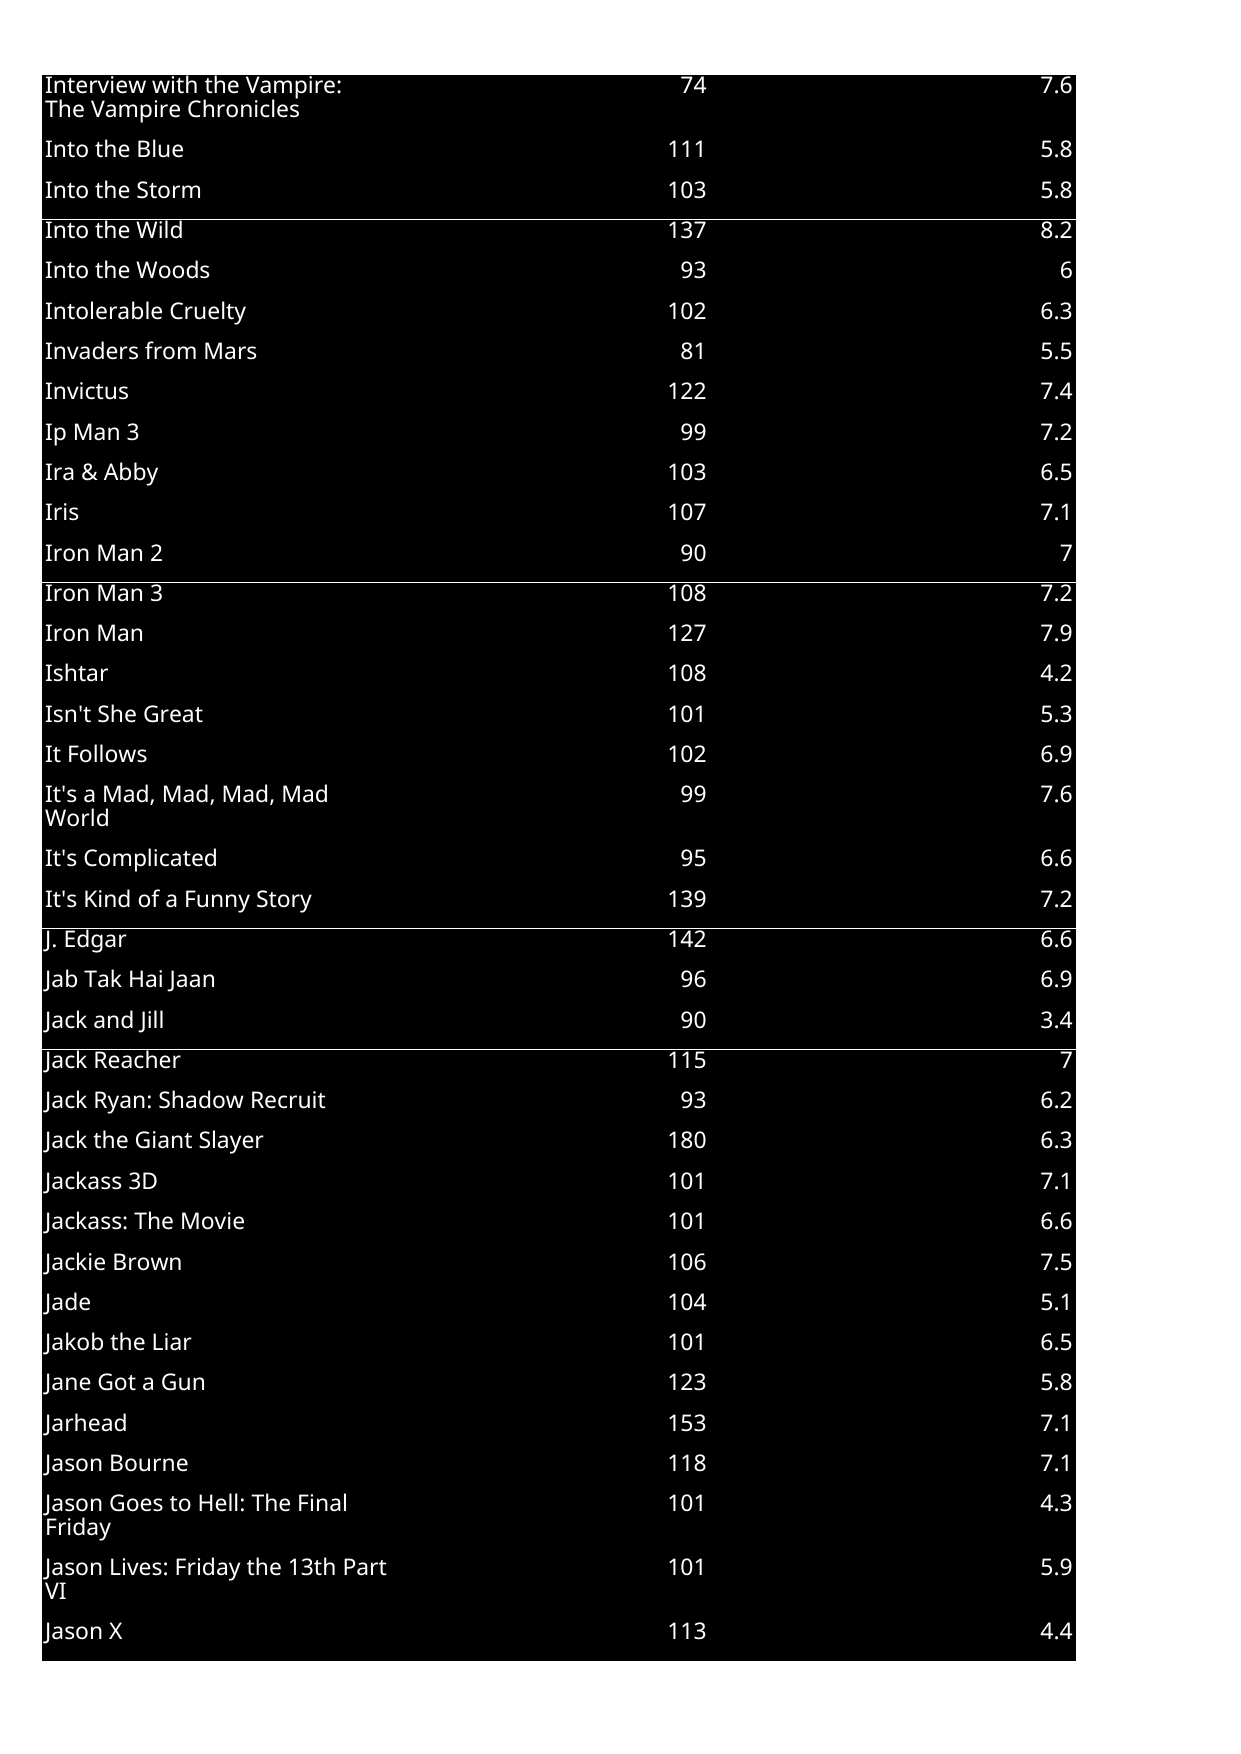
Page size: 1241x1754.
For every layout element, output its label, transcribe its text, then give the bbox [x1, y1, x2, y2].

table_cell 6.6 [709, 1211, 1076, 1251]
table_cell 153 [391, 1412, 709, 1453]
table_cell 101 [391, 1332, 709, 1372]
table_cell 4.4 [709, 1621, 1076, 1661]
table_cell Iron Man 2 [42, 542, 391, 582]
table_cell 99 [391, 784, 709, 848]
table_cell 7.1 [709, 1170, 1076, 1211]
table_cell 7.1 [709, 502, 1076, 542]
table_cell 7.6 [709, 784, 1076, 848]
table_cell 104 [391, 1291, 709, 1332]
table_cell 5.1 [709, 1291, 1076, 1332]
table_cell 7.9 [709, 623, 1076, 663]
table_cell Iris [42, 502, 391, 542]
table_cell 5.8 [709, 179, 1076, 219]
table_cell Jade [42, 1291, 391, 1332]
table_cell 7.2 [709, 888, 1076, 928]
table_cell 103 [391, 461, 709, 502]
table_cell 7 [709, 1050, 1076, 1090]
table_cell 6.6 [709, 848, 1076, 888]
table_cell Jack Ryan: Shadow Recruit [42, 1090, 391, 1130]
table_cell Iron Man [42, 623, 391, 663]
table_cell 101 [391, 1170, 709, 1211]
table_cell 6.3 [709, 300, 1076, 341]
table_cell 4.2 [709, 663, 1076, 703]
table_cell 6.9 [709, 969, 1076, 1009]
table_cell 101 [391, 1557, 709, 1621]
table_cell Jakob the Liar [42, 1332, 391, 1372]
table_cell 7.1 [709, 1453, 1076, 1493]
table_cell 102 [391, 744, 709, 784]
table_cell 7.2 [709, 583, 1076, 623]
table_cell 122 [391, 381, 709, 421]
table_cell Into the Wild [42, 220, 391, 260]
table_cell 127 [391, 623, 709, 663]
table_cell Jackie Brown [42, 1251, 391, 1291]
table_cell 95 [391, 848, 709, 888]
table_cell Jackass: The Movie [42, 1211, 391, 1251]
table_cell It's Kind of a Funny Story [42, 888, 391, 928]
table_cell 108 [391, 663, 709, 703]
table_cell 139 [391, 888, 709, 928]
table_cell 99 [391, 421, 709, 461]
table_cell 115 [391, 1050, 709, 1090]
table_cell 93 [391, 260, 709, 300]
table_cell Into the Storm [42, 179, 391, 219]
table_cell 96 [391, 969, 709, 1009]
table_cell Jarhead [42, 1412, 391, 1453]
table_cell Jason Goes to Hell: The Final Friday [42, 1493, 391, 1557]
table_cell 6.6 [709, 929, 1076, 969]
table_cell Jason Lives: Friday the 13th Part VI [42, 1557, 391, 1621]
table_cell 74 [391, 75, 709, 139]
table_cell 4.3 [709, 1493, 1076, 1557]
table_cell It's Complicated [42, 848, 391, 888]
table_cell 7.4 [709, 381, 1076, 421]
table_cell 142 [391, 929, 709, 969]
table_cell Invictus [42, 381, 391, 421]
table_cell 90 [391, 542, 709, 582]
table_cell Ira & Abby [42, 461, 391, 502]
table_cell 101 [391, 1493, 709, 1557]
table_cell 102 [391, 300, 709, 341]
table_cell 93 [391, 1090, 709, 1130]
table_cell 6.3 [709, 1130, 1076, 1170]
table_cell 111 [391, 139, 709, 179]
table_cell 118 [391, 1453, 709, 1493]
table_cell Jane Got a Gun [42, 1372, 391, 1412]
table_cell 8.2 [709, 220, 1076, 260]
table_cell 101 [391, 703, 709, 744]
table_cell It's a Mad, Mad, Mad, Mad World [42, 784, 391, 848]
table_cell Into the Woods [42, 260, 391, 300]
table_cell Ishtar [42, 663, 391, 703]
table_cell 5.3 [709, 703, 1076, 744]
table_cell 6.9 [709, 744, 1076, 784]
table_cell 7.5 [709, 1251, 1076, 1291]
table_cell Invaders from Mars [42, 341, 391, 381]
table_cell 113 [391, 1621, 709, 1661]
table_cell It Follows [42, 744, 391, 784]
table_cell 6.5 [709, 461, 1076, 502]
table_cell Into the Blue [42, 139, 391, 179]
table_cell 5.9 [709, 1557, 1076, 1621]
table_cell 103 [391, 179, 709, 219]
table_cell Ip Man 3 [42, 421, 391, 461]
table_cell 123 [391, 1372, 709, 1412]
table_cell 107 [391, 502, 709, 542]
table_cell Isn't She Great [42, 703, 391, 744]
table_cell 7.2 [709, 421, 1076, 461]
table_cell Jason X [42, 1621, 391, 1661]
table_cell J. Edgar [42, 929, 391, 969]
table_cell 180 [391, 1130, 709, 1170]
table_cell Interview with the Vampire: The Vampire Chronicles [42, 75, 391, 139]
table_cell 137 [391, 220, 709, 260]
table_cell Jason Bourne [42, 1453, 391, 1493]
table_cell 90 [391, 1009, 709, 1049]
table_cell 7 [709, 542, 1076, 582]
table_cell Jack the Giant Slayer [42, 1130, 391, 1170]
table_cell 101 [391, 1211, 709, 1251]
table_cell 6 [709, 260, 1076, 300]
table_cell 3.4 [709, 1009, 1076, 1049]
table_cell Jackass 3D [42, 1170, 391, 1211]
table_cell Iron Man 3 [42, 583, 391, 623]
table_cell 6.5 [709, 1332, 1076, 1372]
table_cell 7.1 [709, 1412, 1076, 1453]
table_cell Jack and Jill [42, 1009, 391, 1049]
table_cell 106 [391, 1251, 709, 1291]
table_cell Intolerable Cruelty [42, 300, 391, 341]
table_cell 5.8 [709, 1372, 1076, 1412]
table_cell 7.6 [709, 75, 1076, 139]
table_cell 5.8 [709, 139, 1076, 179]
table_cell 6.2 [709, 1090, 1076, 1130]
table_cell Jab Tak Hai Jaan [42, 969, 391, 1009]
table_cell 5.5 [709, 341, 1076, 381]
table_cell 108 [391, 583, 709, 623]
table_cell Jack Reacher [42, 1050, 391, 1090]
table_cell 81 [391, 341, 709, 381]
